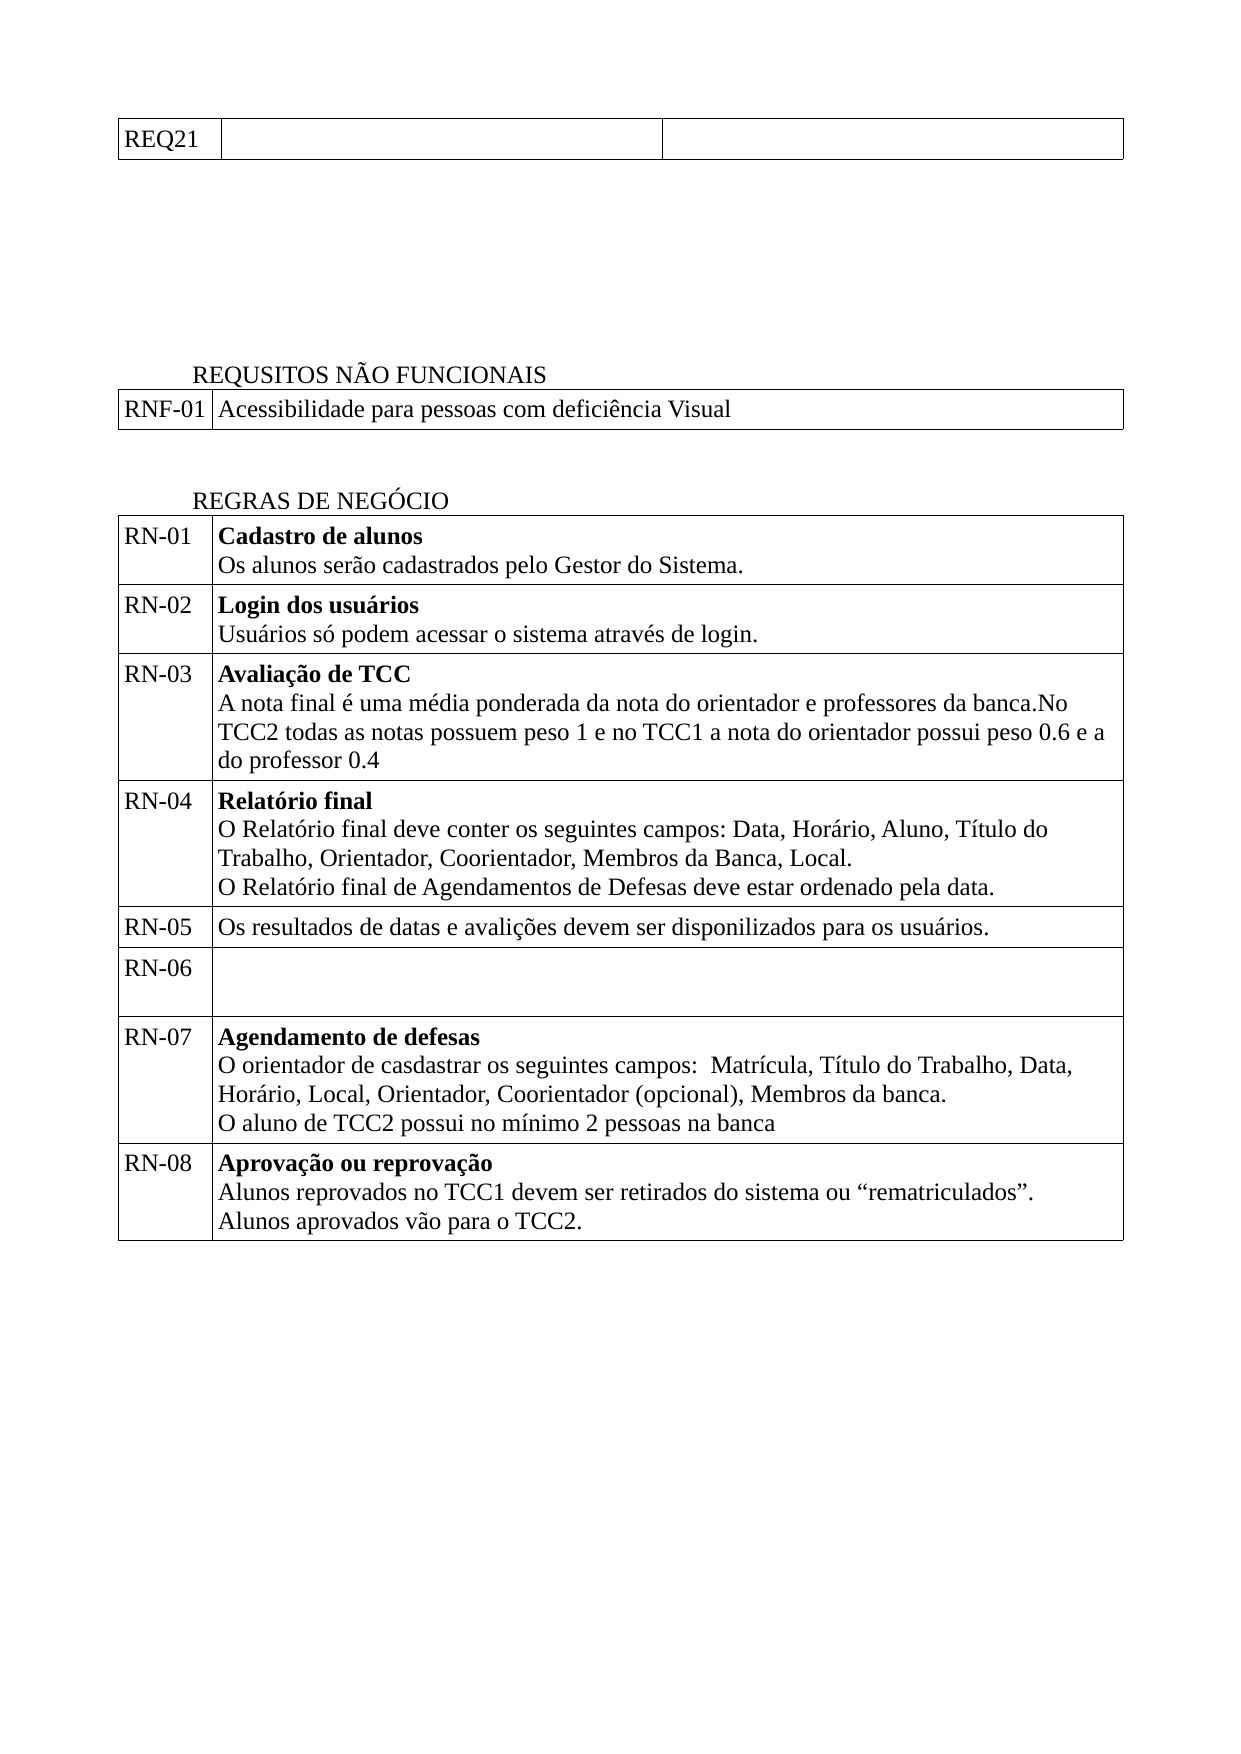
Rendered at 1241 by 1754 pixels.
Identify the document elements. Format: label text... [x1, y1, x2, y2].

table_header Acessibilidade para pessoas com deficiência Visual [213, 390, 1123, 429]
text REQUSITOS NÃO FUNCIONAIS [118, 360, 1122, 388]
table_cell RN-03 [119, 654, 212, 780]
table_cell RN-05 [119, 907, 212, 947]
table_cell RN-07 [119, 1017, 212, 1142]
table_cell Os resultados de datas e avalições devem ser disponilizados para os usuários. [213, 907, 1123, 947]
table_header Cadastro de alunos Os alunos serão cadastrados pelo Gestor do Sistema. [213, 516, 1123, 584]
table_cell Aprovação ou reprovação Alunos reprovados no TCC1 devem ser retirados do sistema ou “rematriculados”. Alunos aprovados vão para o TCC2. [213, 1144, 1123, 1240]
table_cell Relatório final O Relatório final deve conter os seguintes campos: Data, Horário, Aluno, Título do Trabalho, Orientador, Coorientador, Membros da Banca, Local. O Relatório final de Agendamentos de Defesas deve estar ordenado pela data. [213, 781, 1123, 906]
text REGRAS DE NEGÓCIO [118, 486, 1122, 515]
table_cell RN-02 [119, 585, 212, 653]
table_cell RN-08 [119, 1144, 212, 1240]
table_cell [222, 119, 662, 158]
table_header RN-01 [119, 516, 212, 584]
table_cell REQ21 [119, 119, 221, 158]
table_cell Agendamento de defesas O orientador de casdastrar os seguintes campos: Matrícula, Título do Trabalho, Data, Horário, Local, Orientador, Coorientador (opcional), Membros da banca. O aluno de TCC2 possui no mínimo 2 pessoas na banca [213, 1017, 1123, 1142]
table_cell Avaliação de TCC A nota final é uma média ponderada da nota do orientador e professores da banca.No TCC2 todas as notas possuem peso 1 e no TCC1 a nota do orientador possui peso 0.6 e a do professor 0.4 [213, 654, 1123, 780]
table_cell [663, 119, 1123, 158]
table_cell RN-06 [119, 948, 212, 1016]
table_cell RN-04 [119, 781, 212, 906]
table_cell [213, 948, 1123, 1016]
table_cell Login dos usuários Usuários só podem acessar o sistema através de login. [213, 585, 1123, 653]
table_header RNF-01 [119, 390, 212, 429]
